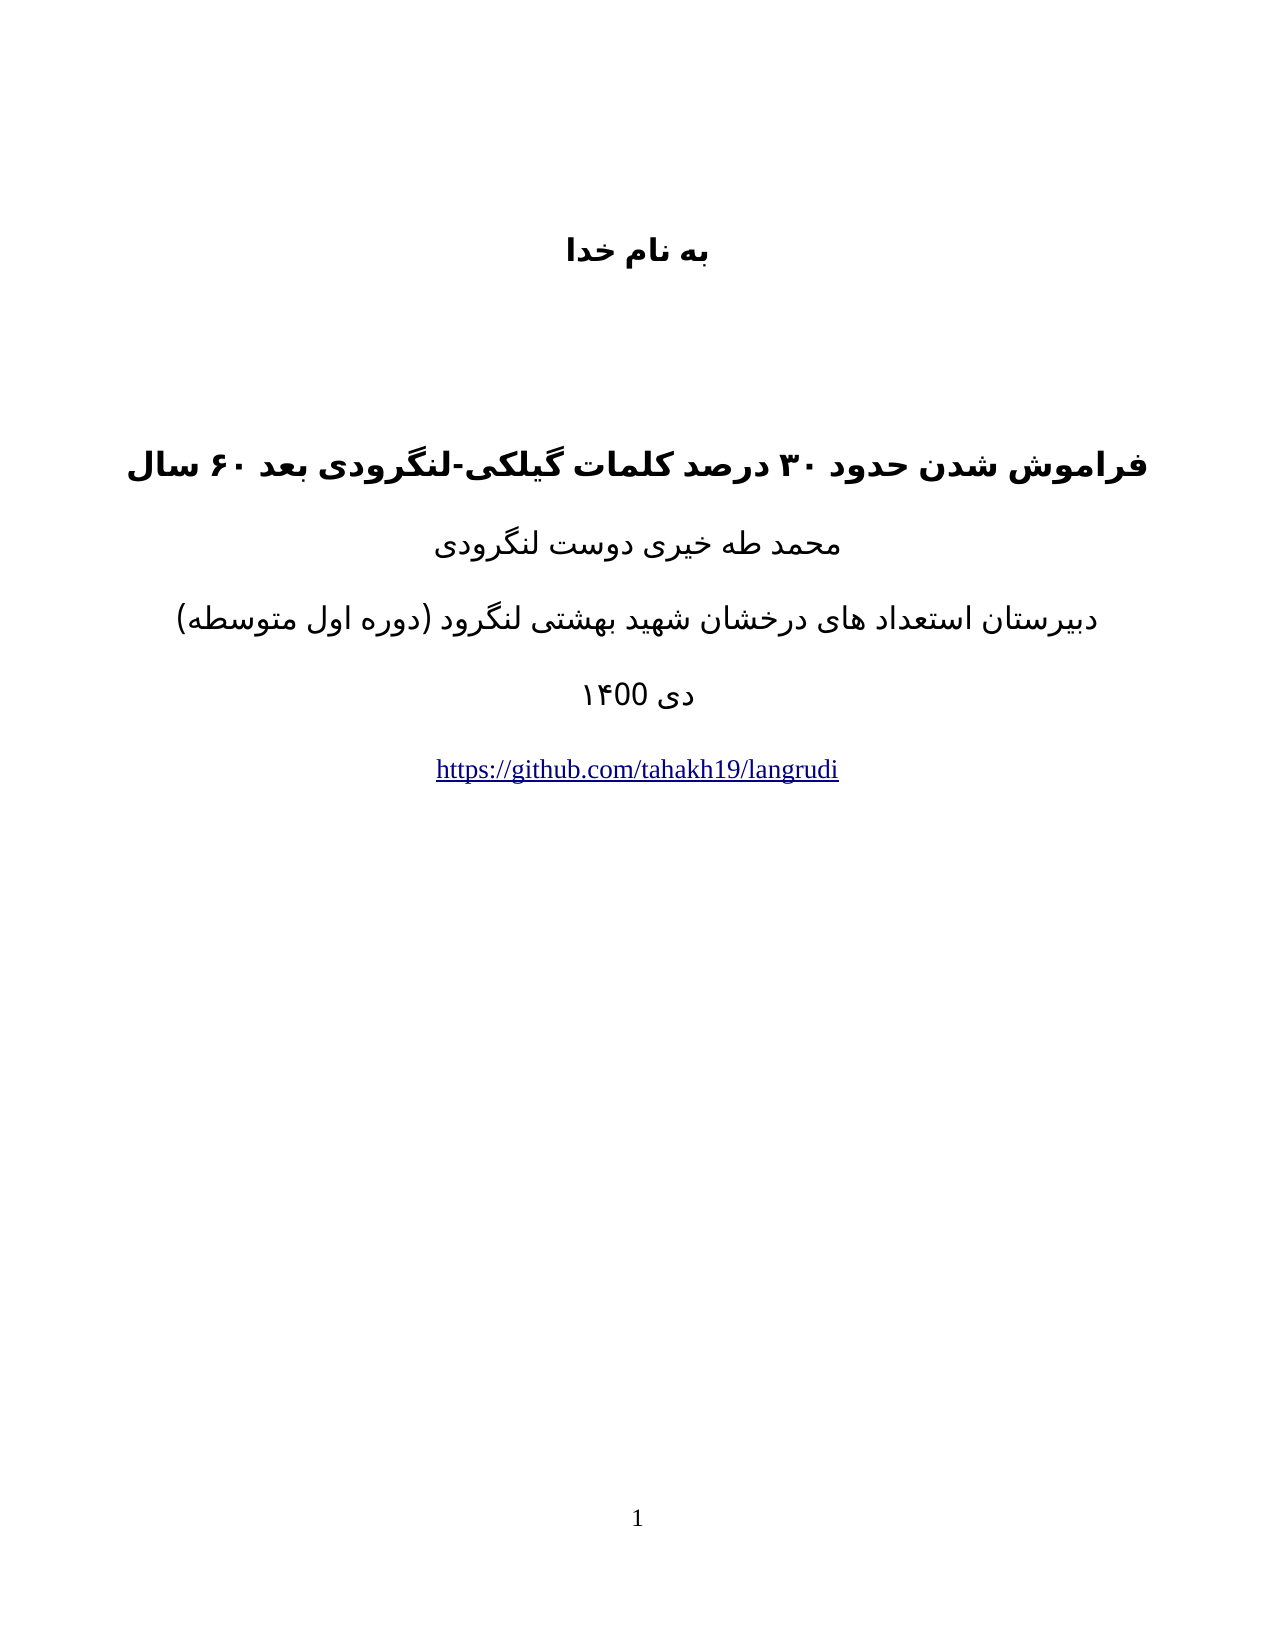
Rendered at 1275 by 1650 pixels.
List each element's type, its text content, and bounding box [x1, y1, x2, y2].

text دبیرستان استعداد های درخشان شهید بهشتی لنگرود (‌دوره اول متوسطه) [118, 602, 1157, 642]
text دی ۱۴00 [118, 677, 1157, 718]
text https://github.com/tahakh19/langrudi [118, 753, 1157, 784]
text فراموش شدن حدود ۳۰ درصد کلمات گیلکی-لنگرودی بعد ۶۰ سال [118, 446, 1157, 490]
text به نام خدا [118, 234, 1157, 274]
text محمد طه خیری دوست لنگرودی [118, 526, 1157, 567]
